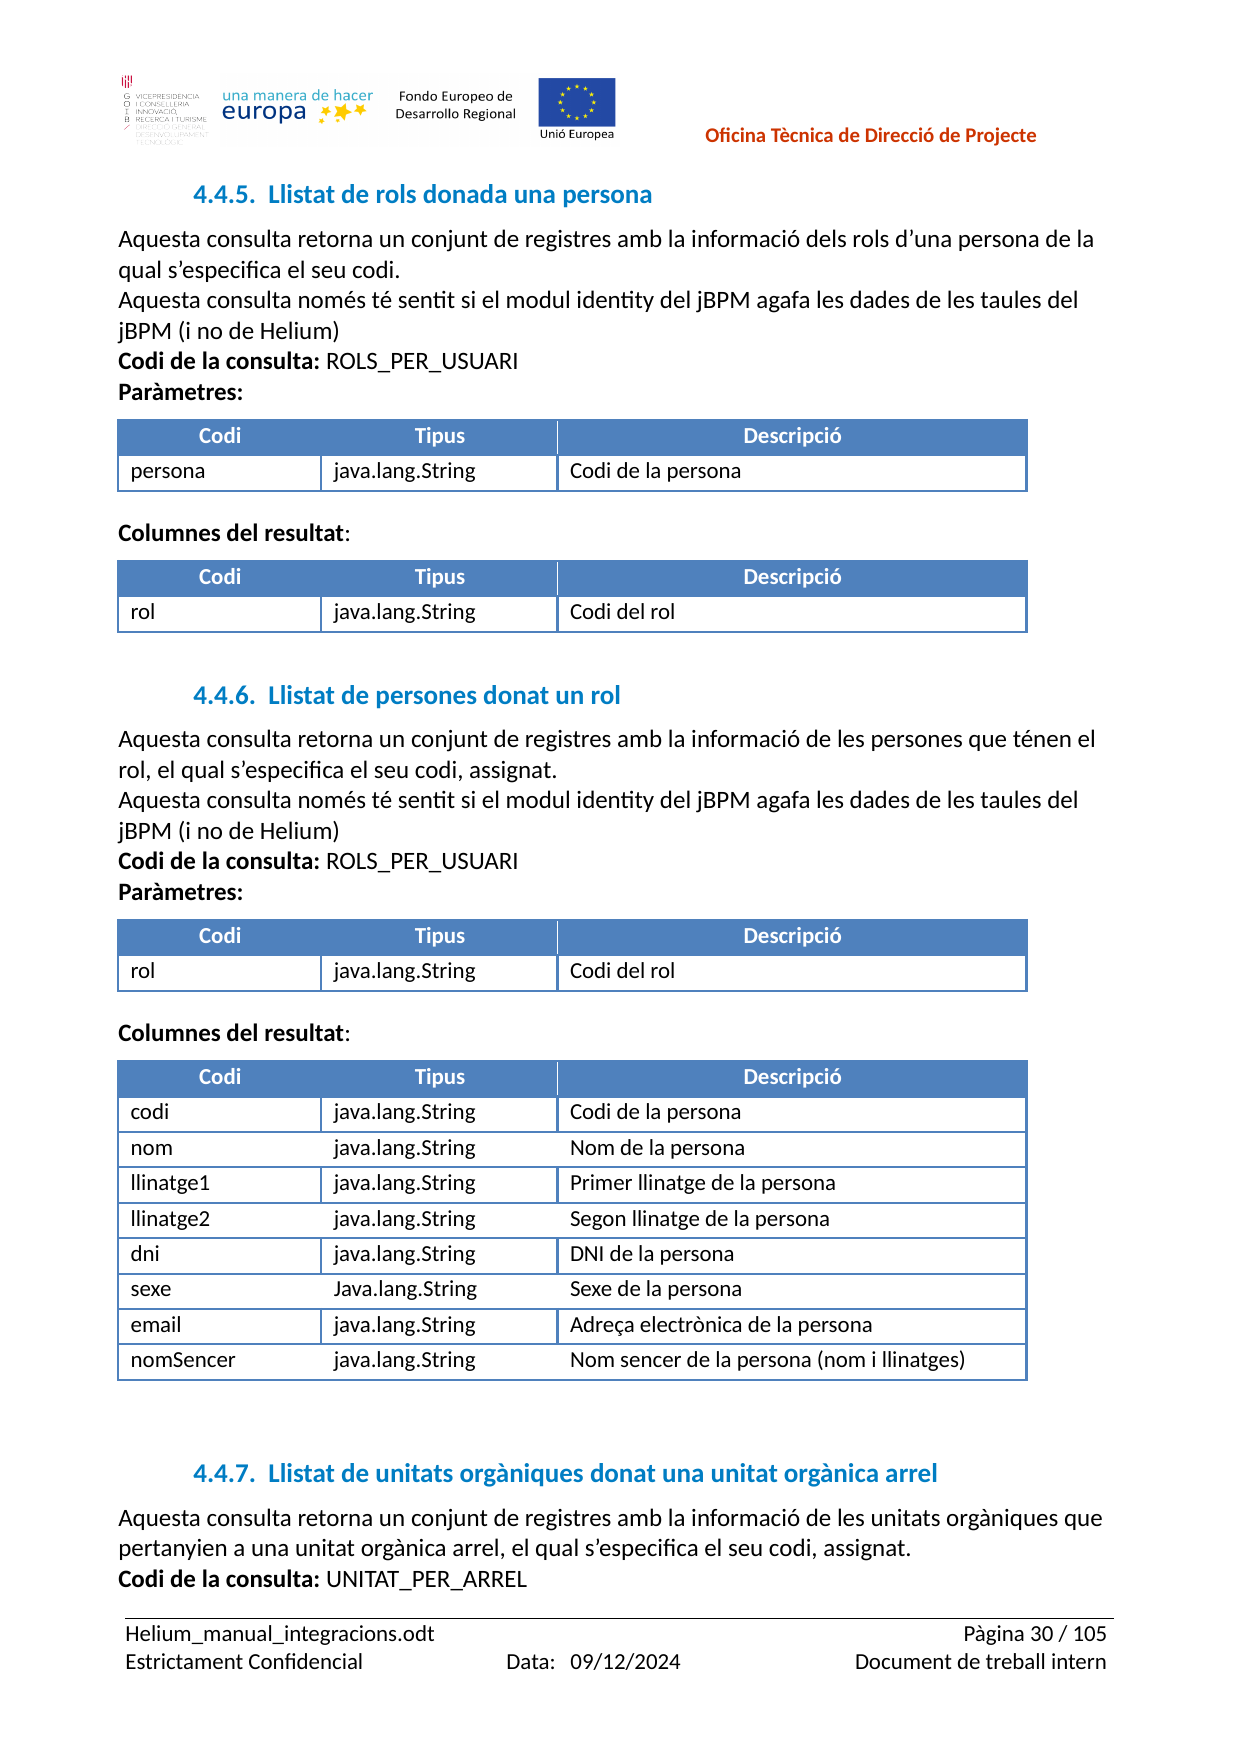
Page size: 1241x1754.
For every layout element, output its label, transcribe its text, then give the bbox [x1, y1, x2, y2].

text Paràmetres: [118, 876, 1122, 906]
text Paràmetres: [118, 376, 1122, 406]
subtitle Llistat de unitats orgàniques donat una unitat orgànica arrel [193, 1456, 1122, 1489]
text Aquesta consulta retorna un conjunt de registres amb la informació de les persones que ténen el rol, el qual s’especifica el seu codi, assignat. [118, 723, 1122, 784]
table_cell java.lang.String [321, 1204, 557, 1237]
text Aquesta consulta retorna un conjunt de registres amb la informació dels rols d’una persona de la qual s’especifica el seu codi. [118, 223, 1122, 284]
table_header Descripció [558, 562, 1025, 595]
text Aquesta consulta només té sentit si el modul identity del jBPM agafa les dades de les taules del jBPM (i no de Helium) [118, 784, 1122, 845]
table_cell dni [119, 1239, 320, 1272]
table_cell sexe [119, 1275, 321, 1308]
table_cell Segon llinatge de la persona [558, 1204, 1025, 1237]
subtitle Llistat de persones donat un rol [193, 678, 1122, 711]
table_cell codi [119, 1098, 320, 1131]
table_header Tipus [321, 1062, 557, 1095]
table_cell java.lang.String [322, 1310, 556, 1343]
text Columnes del resultat: [118, 517, 1122, 547]
table_cell Java.lang.String [321, 1275, 557, 1308]
table_cell java.lang.String [321, 1133, 557, 1166]
table_cell java.lang.String [322, 1239, 556, 1272]
table_cell java.lang.String [322, 1098, 556, 1131]
table_cell Codi de la persona [559, 1098, 1025, 1131]
table_cell nomSencer [119, 1345, 321, 1379]
table_cell java.lang.String [322, 1168, 556, 1202]
table_header Codi [119, 921, 321, 954]
picture [219, 73, 621, 147]
table_cell persona [119, 456, 320, 490]
text Codi de la consulta: ROLS_PER_USUARI [118, 345, 1122, 376]
table_header Codi [119, 562, 321, 595]
table_header Tipus [321, 921, 557, 954]
table_cell java.lang.String [322, 956, 556, 990]
text Aquesta consulta retorna un conjunt de registres amb la informació de les unitats orgàniques que pertanyien a una unitat orgànica arrel, el qual s’especifica el seu codi, assignat. [118, 1502, 1122, 1563]
table_header Descripció [558, 921, 1025, 954]
table_cell Nom sencer de la persona (nom i llinatges) [558, 1345, 1025, 1379]
text Codi de la consulta: ROLS_PER_USUARI [118, 845, 1122, 876]
table_cell Codi del rol [559, 597, 1025, 631]
table_cell java.lang.String [322, 597, 556, 631]
table_header Tipus [321, 562, 557, 595]
table_header Codi [119, 421, 321, 454]
table_cell java.lang.String [321, 1345, 557, 1379]
table_cell llinatge1 [119, 1168, 320, 1202]
table_cell nom [119, 1133, 321, 1166]
subtitle Llistat de rols donada una persona [193, 178, 1122, 211]
table_cell Sexe de la persona [558, 1275, 1025, 1308]
table_cell llinatge2 [119, 1204, 321, 1237]
table_header Descripció [558, 421, 1025, 454]
table_cell Primer llinatge de la persona [559, 1168, 1025, 1202]
table_cell email [119, 1310, 320, 1343]
table_cell rol [119, 956, 320, 990]
table_cell Nom de la persona [558, 1133, 1025, 1166]
table_cell DNI de la persona [559, 1239, 1025, 1272]
table_cell Codi del rol [559, 956, 1025, 990]
table_cell Adreça electrònica de la persona [559, 1310, 1025, 1343]
text Columnes del resultat: [118, 1017, 1122, 1047]
table_cell rol [119, 597, 320, 631]
table_header Codi [119, 1062, 321, 1095]
table_header Descripció [558, 1062, 1025, 1095]
text Aquesta consulta només té sentit si el modul identity del jBPM agafa les dades de les taules del jBPM (i no de Helium) [118, 284, 1122, 345]
table_cell Codi de la persona [559, 456, 1025, 490]
table_cell java.lang.String [322, 456, 556, 490]
picture [118, 73, 213, 147]
table_header Tipus [321, 421, 557, 454]
text Codi de la consulta: UNITAT_PER_ARREL [118, 1563, 1122, 1593]
